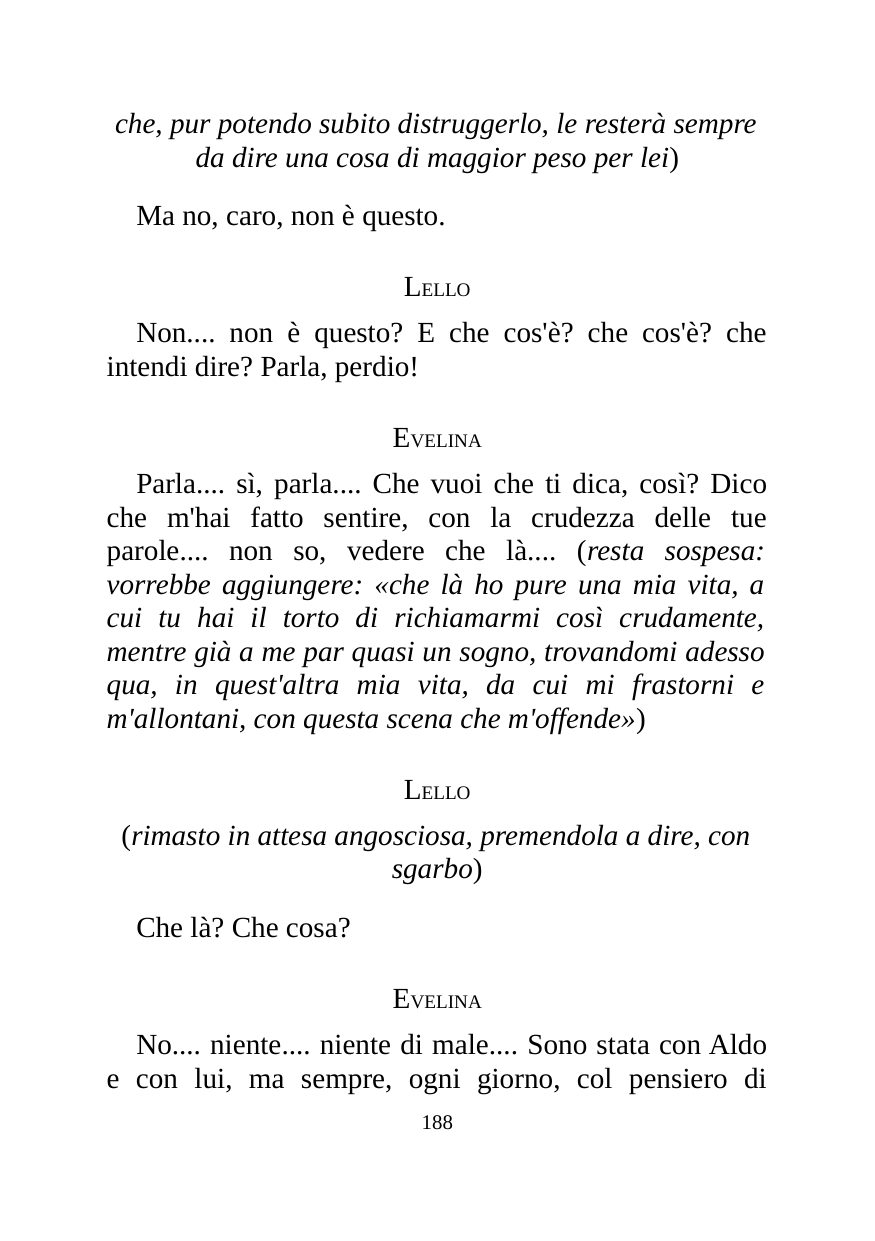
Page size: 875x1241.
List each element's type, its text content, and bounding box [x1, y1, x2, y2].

text che, pur potendo subito distruggerlo, le resterà sempre da dire una cosa di maggior peso per lei) [106, 106, 768, 173]
text Lello [106, 269, 768, 303]
text No.... niente.... niente di male.... Sono stata con Aldo e con lui, ma sempre, ogni giorno, col pensiero di [106, 1027, 768, 1094]
text Che là? Che cosa? [106, 910, 768, 944]
text Evelina [106, 981, 768, 1015]
text Non.... non è questo? E che cos'è? che cos'è? che intendi dire? Parla, perdio! [106, 316, 768, 383]
text Evelina [106, 420, 768, 454]
text Lello [106, 772, 768, 806]
text Ma no, caro, non è questo. [106, 198, 768, 232]
text (rimasto in attesa angosciosa, premendola a dire, con sgarbo) [106, 818, 768, 885]
text Parla.... sì, parla.... Che vuoi che ti dica, così? Dico che m'hai fatto sentire, con la crudezza delle tue parole.... non so, vedere che là.... (resta sospesa: vorrebbe aggiungere: «che là ho pure una mia vita, a cui tu hai il torto di richiamarmi così crudamente, mentre già a me par quasi un sogno, trovandomi adesso qua, in quest'altra mia vita, da cui mi frastorni e m'allontani, con questa scena che m'offende») [106, 466, 768, 734]
